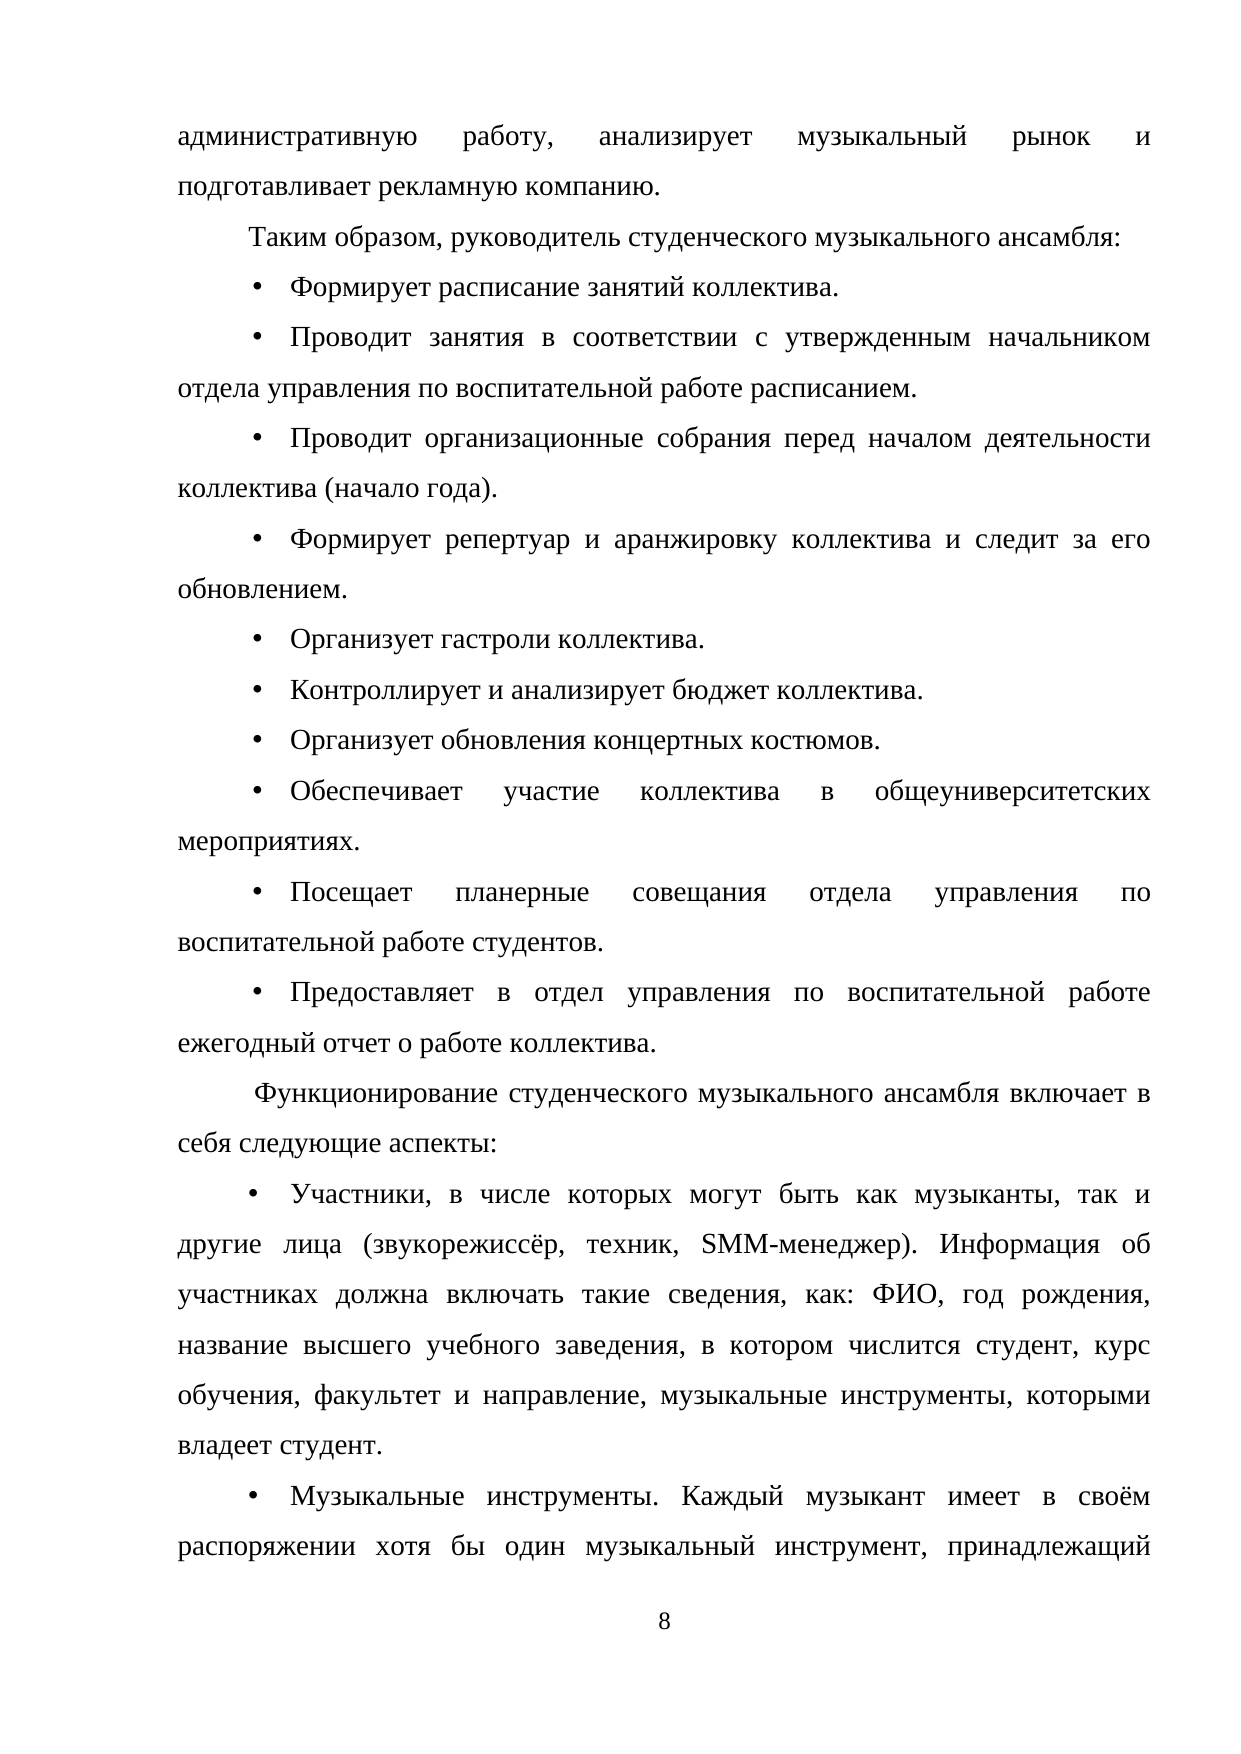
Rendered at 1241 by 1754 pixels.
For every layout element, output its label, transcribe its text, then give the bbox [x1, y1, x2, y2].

list Организует гастроли коллектива. [177, 622, 1152, 655]
list Музыкальные инструменты. Каждый музыкант имеет в своём распоряжении хотя бы один музыкальный инструмент, принадлежащий [177, 1478, 1152, 1562]
list Формирует репертуар и аранжировку коллектива и следит за его обновлением. [177, 521, 1152, 605]
list Участники, в числе которых могут быть как музыканты, так и другие лица (звукорежиссёр, техник, SMM-менеджер). Информация об участниках должна включать такие сведения, как: ФИО, год рождения, название высшего учебного заведения, в котором числится студент, курс обучения, факультет и направление, музыкальные инструменты, которыми владеет студент. [177, 1176, 1152, 1461]
list Формирует расписание занятий коллектива. [177, 269, 1152, 303]
list Посещает планерные совещания отдела управления по воспитательной работе студентов. [177, 874, 1152, 958]
list Проводит организационные собрания перед началом деятельности коллектива (начало года). [177, 420, 1152, 504]
list Контроллирует и анализирует бюджет коллектива. [177, 672, 1152, 706]
list Предоставляет в отдел управления по воспитательной работе ежегодный отчет о работе коллектива. [177, 974, 1152, 1058]
list Организует обновления концертных костюмов. [177, 722, 1152, 756]
list Обеспечивает участие коллектива в общеуниверситетских мероприятиях. [177, 773, 1152, 857]
list Проводит занятия в соответствии с утвержденным начальником отдела управления по воспитательной работе расписанием. [177, 319, 1152, 403]
text Таким образом, руководитель студенческого музыкального ансамбля: [177, 219, 1152, 252]
text административную работу, анализирует музыкальный рынок и подготавливает рекламную компанию. [177, 118, 1152, 202]
text Функционирование студенческого музыкального ансамбля включает в себя следующие аспекты: [177, 1075, 1152, 1159]
